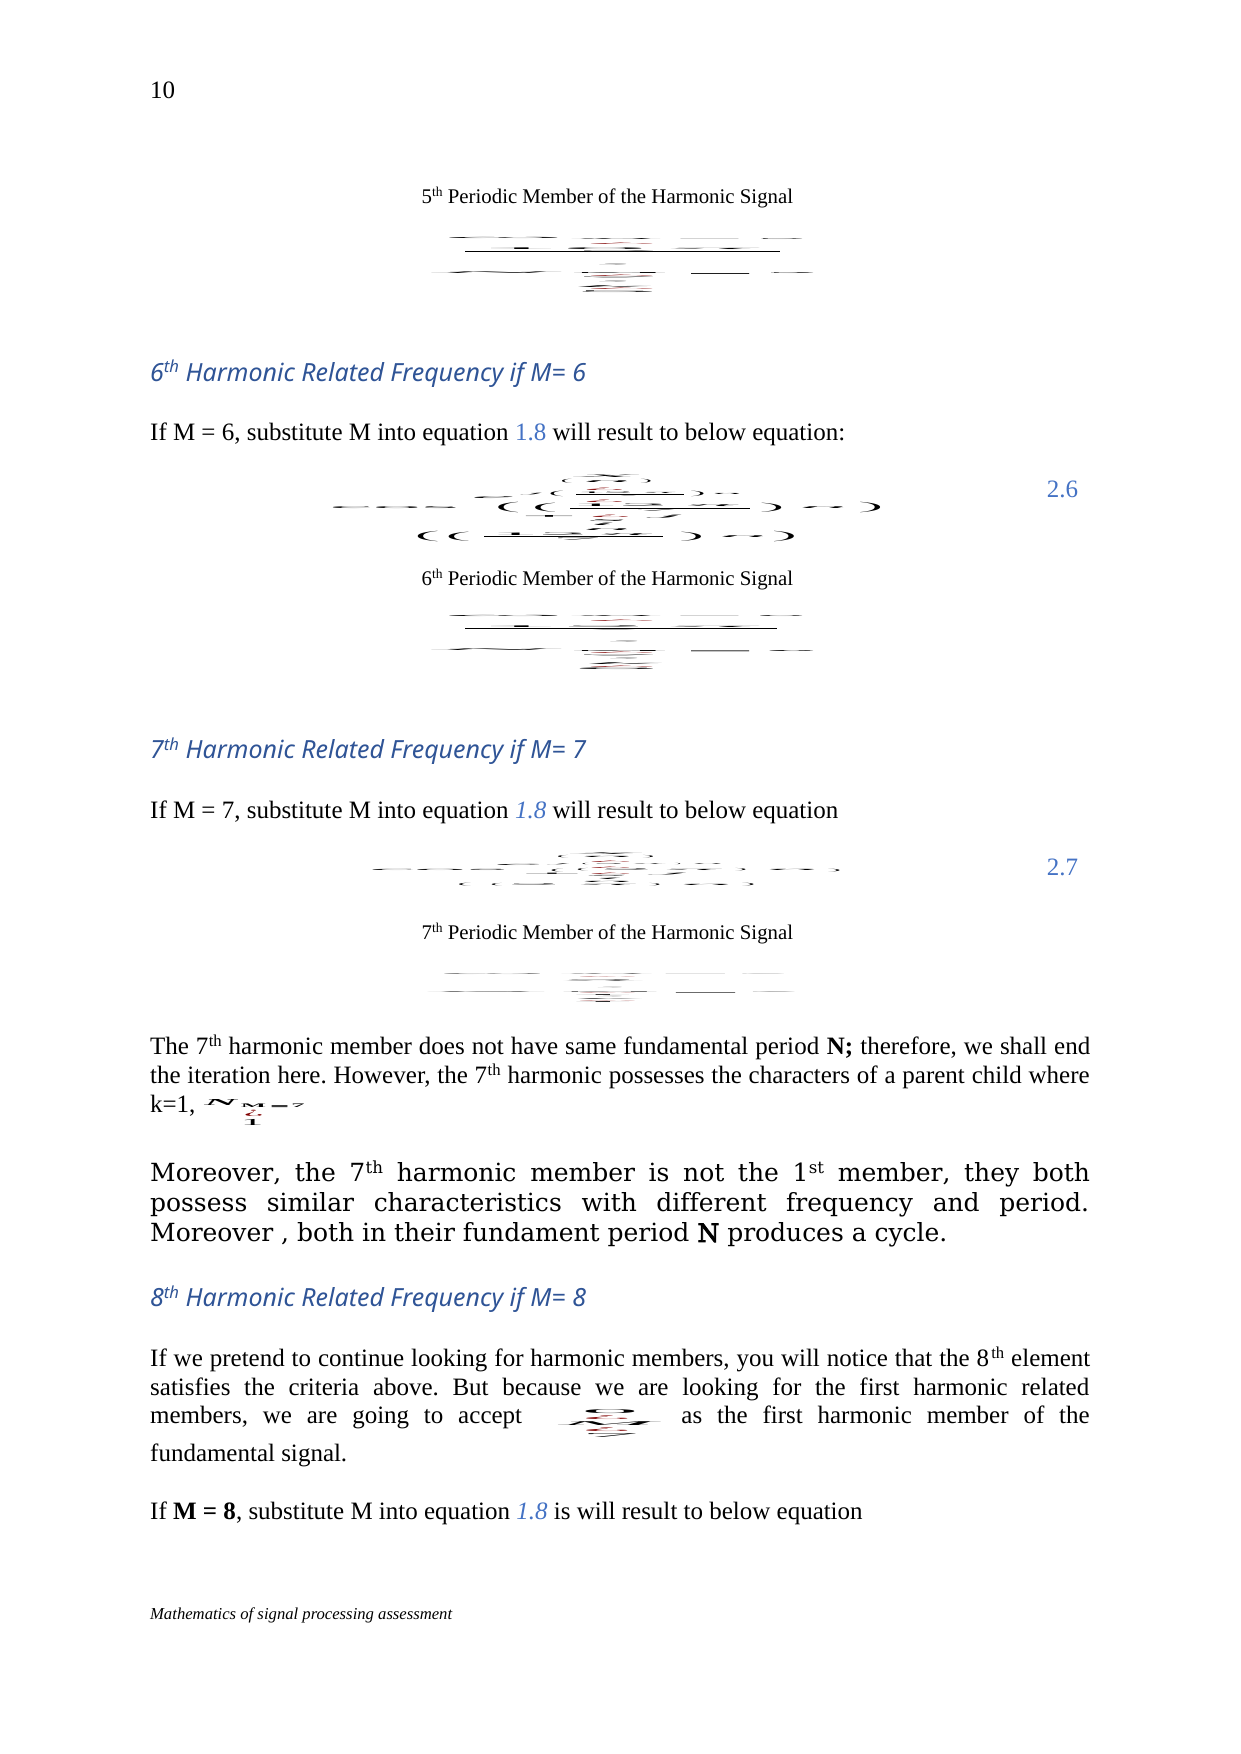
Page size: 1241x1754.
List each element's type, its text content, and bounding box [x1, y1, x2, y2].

subtitle 7th Harmonic Related Frequency if M= 7 [150, 732, 1090, 766]
text The 7th harmonic member does not have same fundamental period N; therefore, we shall end the iteration here. However, the 7th harmonic possesses the characters of a parent child where k=1, [150, 1031, 1090, 1127]
table_header [150, 150, 179, 236]
table_header [150, 475, 179, 614]
table_header 7th Periodic Member of the Harmonic Signal [179, 852, 1035, 1031]
subtitle 8th Harmonic Related Frequency if M= 8 [150, 1280, 1090, 1314]
table_header 6th Periodic Member of the Harmonic Signal [179, 475, 1035, 614]
text If M = 6, substitute M into equation 1.8 will result to below equation: [150, 417, 1090, 446]
text Moreover, the 7th harmonic member is not the 1st member, they both possess similar characteristics with different frequency and period. Moreover , both in their fundament period N produces a cycle. [150, 1157, 1090, 1247]
table_header 2.7 [1035, 852, 1153, 1031]
table_header 5th Periodic Member of the Harmonic Signal [179, 150, 1035, 236]
table_header [150, 852, 179, 1031]
table_header [1035, 150, 1153, 236]
text If we pretend to continue looking for harmonic members, you will notice that the 8th element satisfies the criteria above. But because we are looking for the first harmonic related members, we are going to accept as the first harmonic member of the fundamental signal. [150, 1343, 1090, 1467]
text If M = 8, substitute M into equation 1.8 is will result to below equation [150, 1496, 1090, 1525]
table_header 2.6 [1035, 475, 1153, 614]
text If M = 7, substitute M into equation 1.8 will result to below equation [150, 795, 1090, 823]
subtitle 6th Harmonic Related Frequency if M= 6 [150, 354, 1090, 388]
